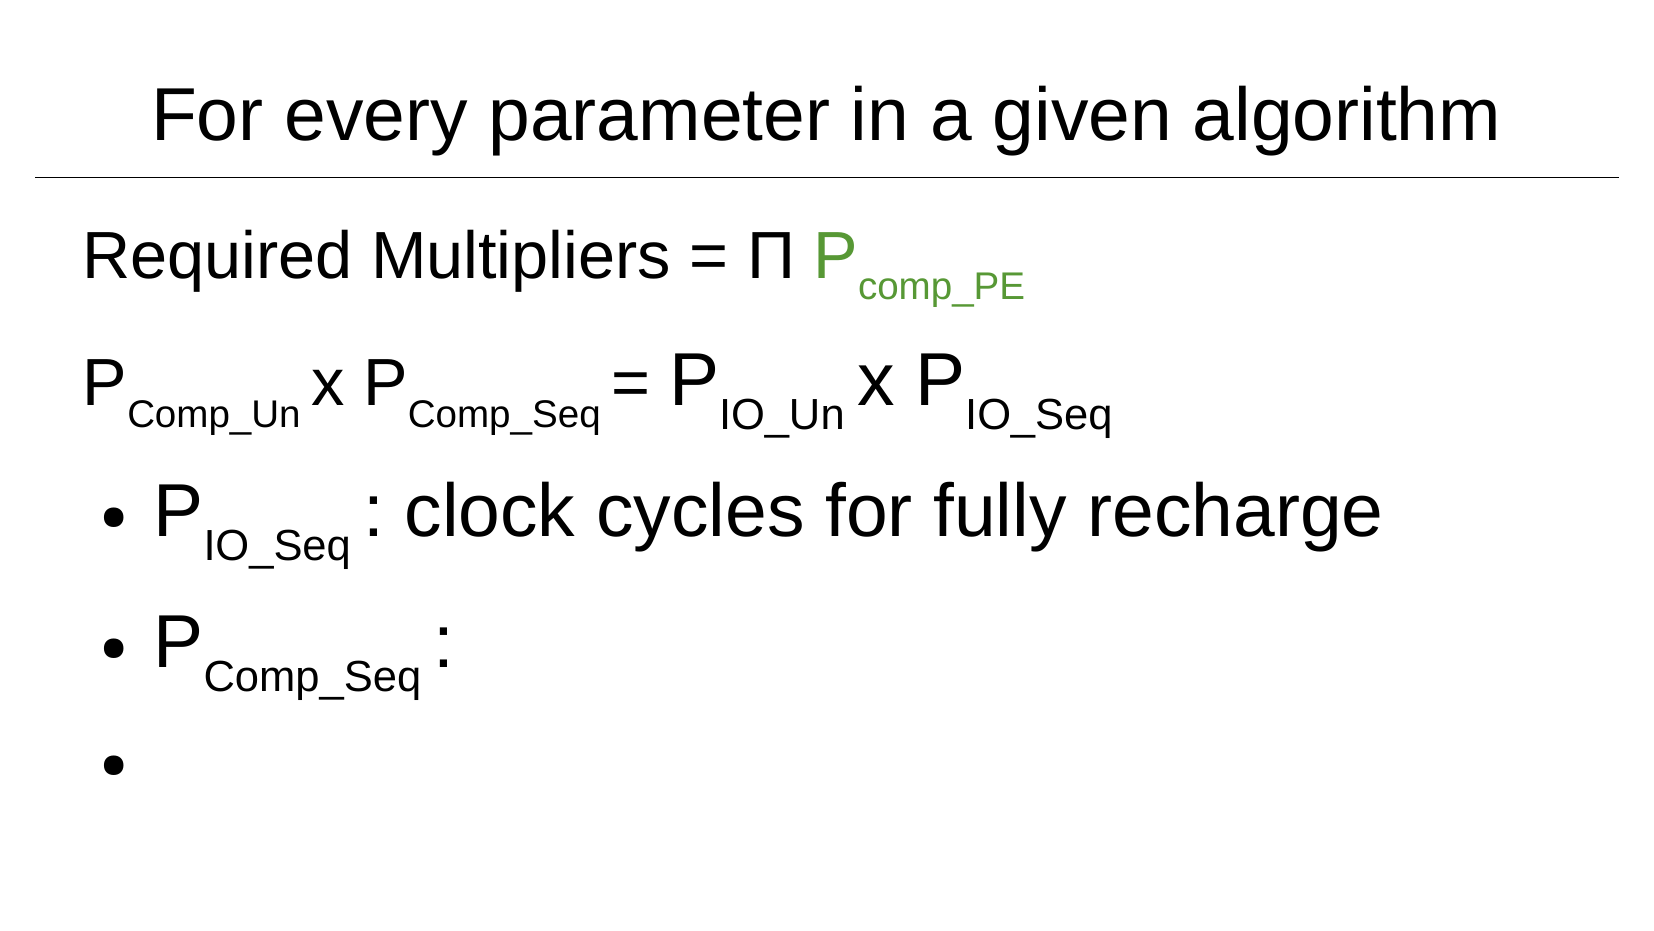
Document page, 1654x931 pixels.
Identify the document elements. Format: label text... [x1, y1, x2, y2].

title For every parameter in a given algorithm [0, 12, 1654, 218]
list Required Multipliers = П Pcomp_PE PComp_Un x PComp_Seq = PIO_Un x PIO_Seq PIO_Seq : clock cycles for fully recharge PComp_Seq : [82, 217, 1571, 910]
